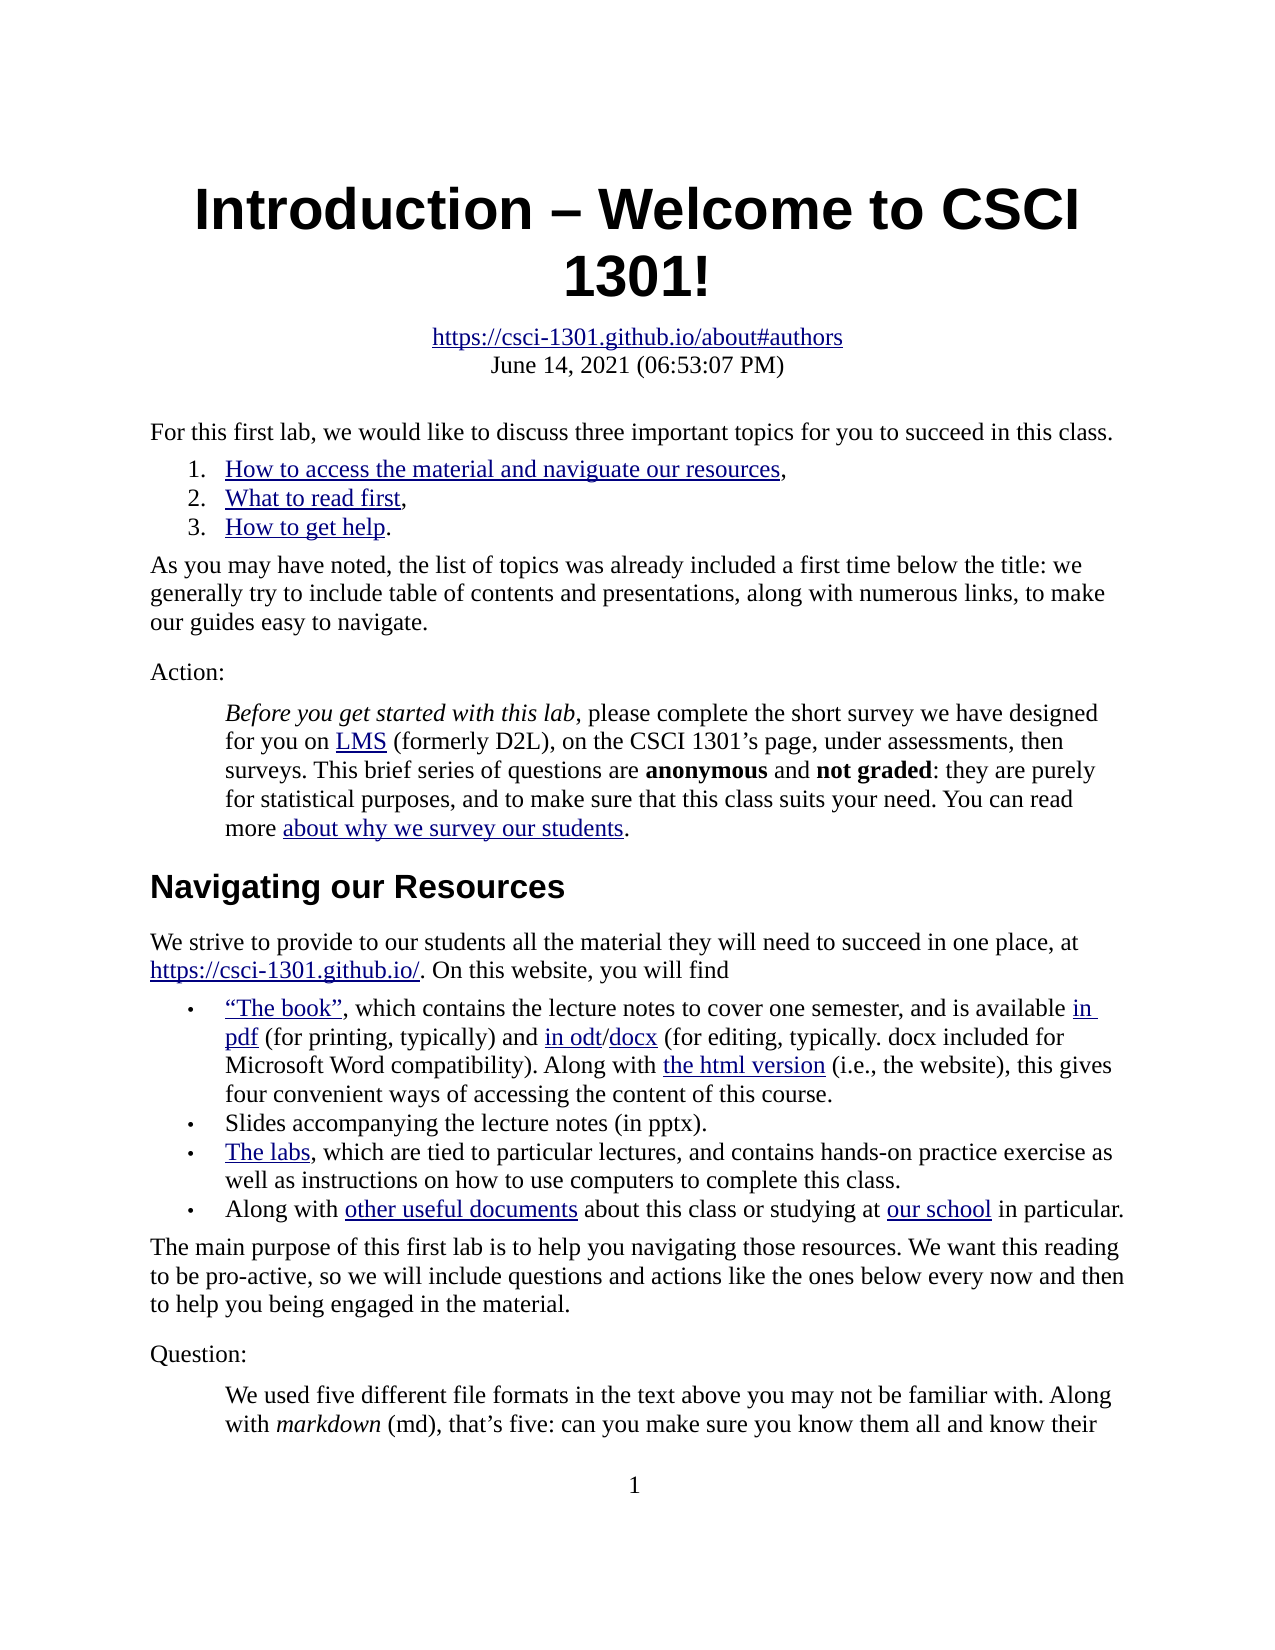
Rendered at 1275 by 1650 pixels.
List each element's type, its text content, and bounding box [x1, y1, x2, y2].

title Introduction – Welcome to CSCI 1301! [150, 175, 1125, 309]
text June 14, 2021 (06:53:07 PM) [150, 350, 1125, 379]
list How to access the material and naviguate our resources, [187, 454, 1125, 483]
text We used five different file formats in the text above you may not be familiar with. Along with markdown (md), that’s five: can you make sure you know them all and know their [225, 1380, 1125, 1437]
text Question: [150, 1339, 1125, 1368]
subtitle Navigating our Resources [150, 866, 1125, 905]
list Slides accompanying the lecture notes (in pptx). [187, 1108, 1125, 1137]
text The main purpose of this first lab is to help you navigating those resources. We want this reading to be pro-active, so we will include questions and actions like the ones below every now and then to help you being engaged in the material. [150, 1232, 1125, 1318]
list Along with other useful documents about this class or studying at our school in particular. [187, 1194, 1125, 1223]
text https://csci-1301.github.io/about#authors [150, 322, 1125, 350]
list The labs, which are tied to particular lectures, and contains hands-on practice exercise as well as instructions on how to use computers to complete this class. [187, 1137, 1125, 1194]
text Before you get started with this lab, please complete the short survey we have designed for you on LMS (formerly D2L), on the CSCI 1301’s page, under assessments, then surveys. This brief series of questions are anonymous and not graded: they are purely for statistical purposes, and to make sure that this class suits your need. You can read more about why we survey our students. [225, 698, 1125, 841]
list What to read first, [187, 483, 1125, 512]
list “The book”, which contains the lecture notes to cover one semester, and is available in pdf (for printing, typically) and in odt/docx (for editing, typically. docx included for Microsoft Word compatibility). Along with the html version (i.e., the website), this gives four convenient ways of accessing the content of this course. [187, 993, 1125, 1108]
list How to get help. [187, 512, 1125, 541]
text For this first lab, we would like to discuss three important topics for you to succeed in this class. [150, 417, 1125, 446]
text As you may have noted, the list of topics was already included a first time below the title: we generally try to include table of contents and presentations, along with numerous links, to make our guides easy to navigate. [150, 550, 1125, 636]
text Action: [150, 657, 1125, 686]
text We strive to provide to our students all the material they will need to succeed in one place, at https://csci-1301.github.io/. On this website, you will find [150, 927, 1125, 984]
